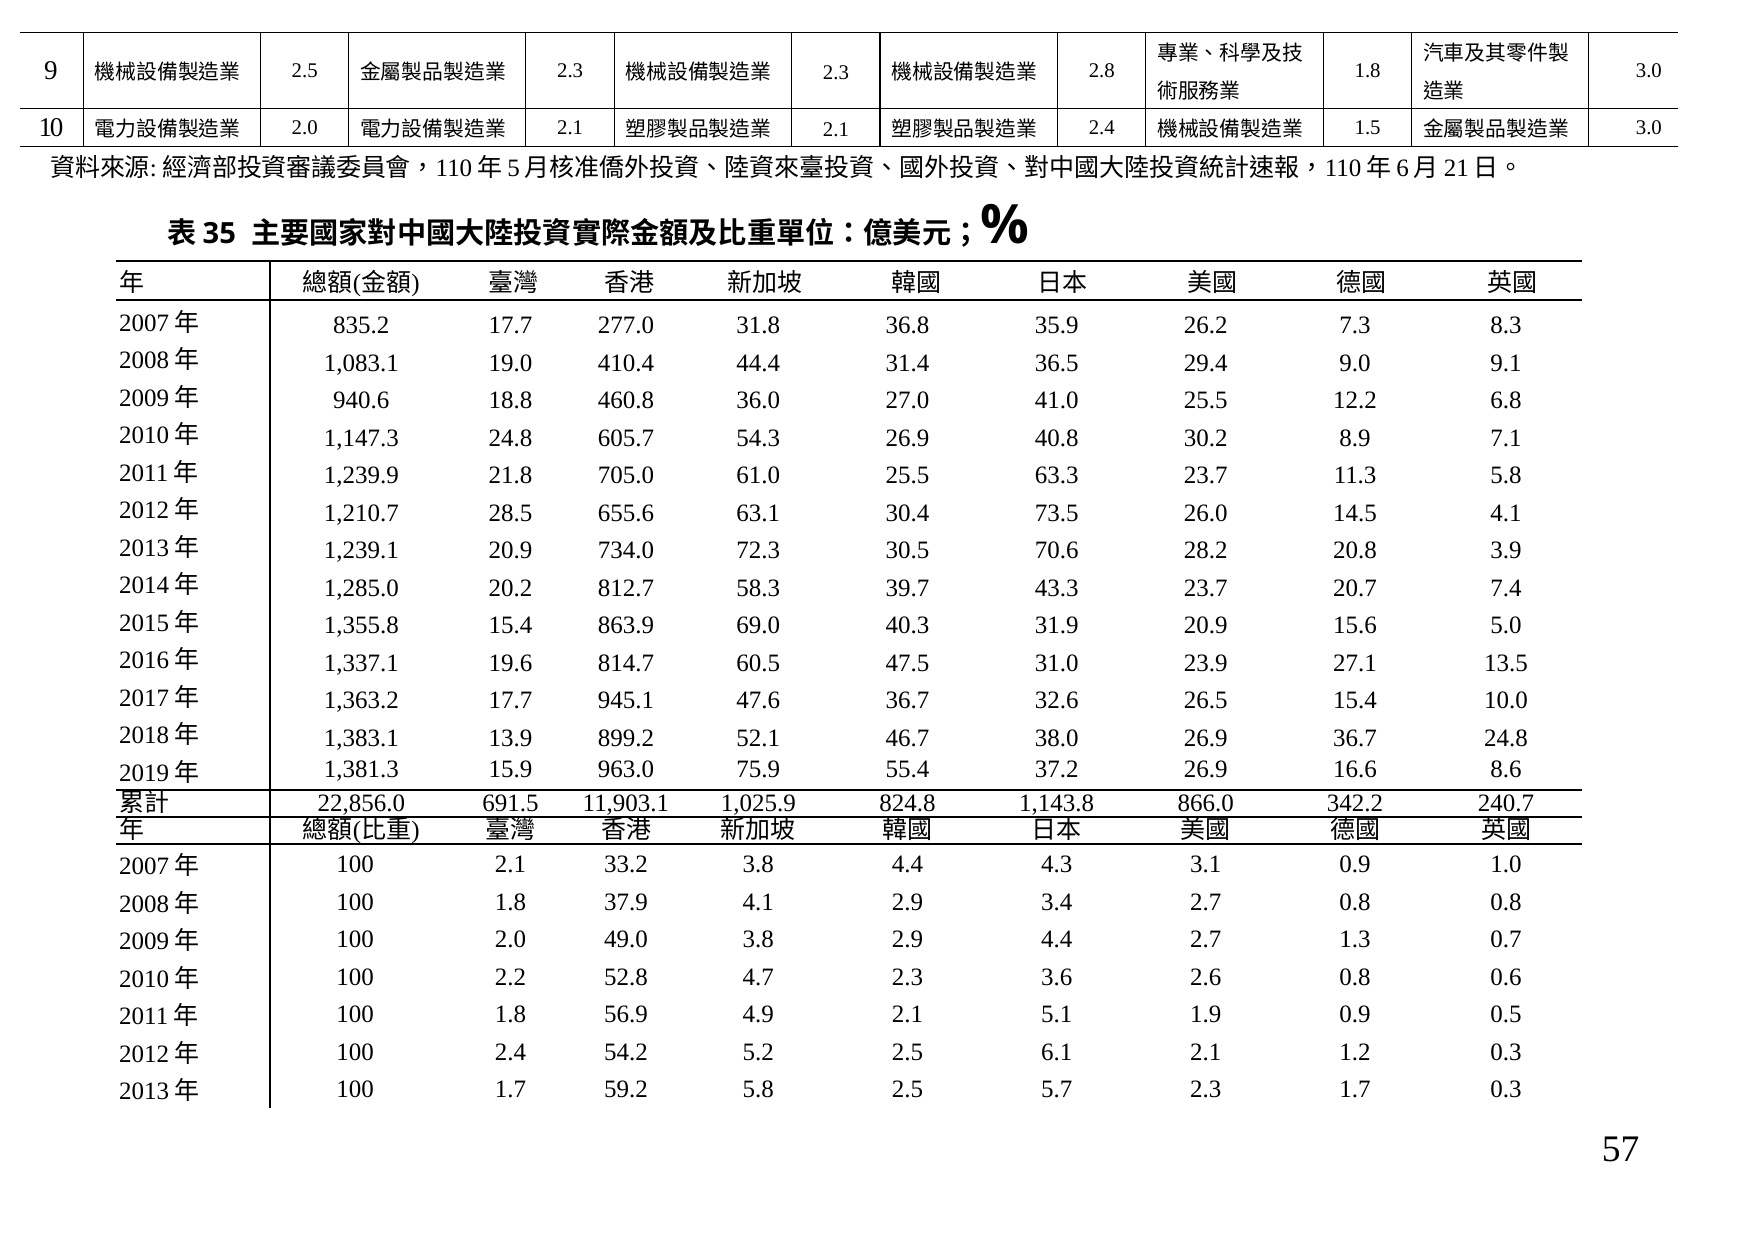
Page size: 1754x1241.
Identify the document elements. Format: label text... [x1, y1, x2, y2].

table_cell 塑膠製品製造業 [615, 109, 791, 146]
table_cell 2.1 [792, 109, 879, 146]
table_cell 2.1 [526, 109, 614, 146]
table_cell 1.9 [1131, 995, 1280, 1033]
table_cell 2.3 [833, 958, 982, 995]
table_cell 28.5 [452, 489, 568, 526]
table_cell 香港 [568, 818, 683, 843]
table_cell 8.6 [1429, 751, 1582, 789]
table_cell 13.9 [452, 714, 568, 751]
table_cell 2.7 [1131, 920, 1280, 958]
table_cell 2012年 [116, 489, 269, 526]
table_cell 11,903.1 [568, 791, 683, 816]
table_cell 56.9 [568, 995, 683, 1033]
table_cell 23.7 [1131, 564, 1280, 601]
table_cell 1,355.8 [271, 601, 452, 639]
table_cell 70.6 [982, 526, 1131, 564]
table_cell 1,337.1 [271, 639, 452, 676]
table_cell 機械設備製造業 [881, 33, 1057, 108]
table_cell 2.4 [1058, 109, 1145, 146]
table_cell 2.3 [1131, 1070, 1280, 1108]
table_cell 824.8 [833, 791, 982, 816]
table_cell 5.2 [684, 1033, 833, 1070]
table_cell 2.1 [452, 845, 568, 883]
table_header 日本 [982, 262, 1131, 299]
table_cell 1,381.3 [271, 751, 452, 789]
table_cell 2.9 [833, 883, 982, 920]
table_cell 20.9 [1131, 601, 1280, 639]
table_cell 2016年 [116, 639, 269, 676]
table_cell 655.6 [568, 489, 683, 526]
table_cell 342.2 [1280, 791, 1429, 816]
table_cell 40.8 [982, 414, 1131, 451]
table_cell 2012年 [116, 1033, 269, 1070]
table_cell 5.8 [1429, 451, 1582, 489]
table_cell 46.7 [833, 714, 982, 751]
table_cell 機械設備製造業 [1146, 109, 1323, 146]
table_cell 英國 [1429, 818, 1582, 843]
table_cell 58.3 [684, 564, 833, 601]
table_cell 9.1 [1429, 339, 1582, 376]
table_cell 31.8 [684, 301, 833, 339]
table_cell 4.9 [684, 995, 833, 1033]
table_cell 5.7 [982, 1070, 1131, 1108]
table_cell 2008年 [116, 339, 269, 376]
table_cell 年 [116, 818, 269, 843]
table_cell 1,239.1 [271, 526, 452, 564]
table_cell 36.8 [833, 301, 982, 339]
table_header 年 [116, 262, 269, 299]
table_cell 0.9 [1280, 995, 1429, 1033]
table_cell 26.9 [1131, 751, 1280, 789]
table_cell 69.0 [684, 601, 833, 639]
table_header 韓國 [833, 262, 982, 299]
table_cell 1.3 [1280, 920, 1429, 958]
table_cell 2.1 [833, 995, 982, 1033]
table_cell 2014年 [116, 564, 269, 601]
table_cell 0.5 [1429, 995, 1582, 1033]
table_cell 277.0 [568, 301, 683, 339]
table_cell 2018年 [116, 714, 269, 751]
table_cell 22,856.0 [271, 791, 452, 816]
table_cell 39.7 [833, 564, 982, 601]
table_cell 6.1 [982, 1033, 1131, 1070]
table_cell 2.3 [526, 33, 614, 108]
table_cell 52.8 [568, 958, 683, 995]
table_cell 塑膠製品製造業 [881, 109, 1057, 146]
table_cell 605.7 [568, 414, 683, 451]
table_cell 734.0 [568, 526, 683, 564]
text 資料來源: 經濟部投資審議委員會，110年5月核准僑外投資、陸資來臺投資、國外投資、對中國大陸投資統計速報，110年6月21日。 [50, 147, 1701, 185]
table_cell 1.7 [452, 1070, 568, 1108]
table_cell 36.0 [684, 376, 833, 414]
table_cell 814.7 [568, 639, 683, 676]
table_cell 11.3 [1280, 451, 1429, 489]
table_cell 20.7 [1280, 564, 1429, 601]
table_cell 2017年 [116, 676, 269, 714]
table_cell 2009年 [116, 376, 269, 414]
table_cell 47.5 [833, 639, 982, 676]
table_cell 3.4 [982, 883, 1131, 920]
table_cell 691.5 [452, 791, 568, 816]
table_cell 100 [271, 883, 452, 920]
table_cell 專業、科學及技術服務業 [1146, 33, 1323, 108]
table_cell 36.7 [833, 676, 982, 714]
table_cell 20.2 [452, 564, 568, 601]
table_cell 30.2 [1131, 414, 1280, 451]
table_cell 100 [271, 845, 452, 883]
table_cell 100 [271, 1033, 452, 1070]
table_cell 10 [20, 109, 83, 146]
table_cell 18.8 [452, 376, 568, 414]
table_cell 15.9 [452, 751, 568, 789]
table_cell 40.3 [833, 601, 982, 639]
table_cell 60.5 [684, 639, 833, 676]
table_cell 7.1 [1429, 414, 1582, 451]
table_cell 日本 [982, 818, 1131, 843]
table_cell 410.4 [568, 339, 683, 376]
table_cell 2.5 [261, 33, 348, 108]
table_cell 963.0 [568, 751, 683, 789]
table_cell 金屬製品製造業 [1412, 109, 1588, 146]
table_cell 835.2 [271, 301, 452, 339]
table_cell 12.2 [1280, 376, 1429, 414]
table_cell 20.8 [1280, 526, 1429, 564]
table_cell 63.3 [982, 451, 1131, 489]
table_cell 2013年 [116, 1070, 269, 1108]
table_cell 1,143.8 [982, 791, 1131, 816]
table_cell 35.9 [982, 301, 1131, 339]
table_cell 0.8 [1429, 883, 1582, 920]
table_header 臺灣 [452, 262, 568, 299]
table_cell 2.7 [1131, 883, 1280, 920]
table_cell 38.0 [982, 714, 1131, 751]
table_cell 累計 [116, 791, 269, 816]
table_cell 23.9 [1131, 639, 1280, 676]
table_cell 32.6 [982, 676, 1131, 714]
table_cell 240.7 [1429, 791, 1582, 816]
table_cell 1.8 [452, 995, 568, 1033]
table_cell 15.6 [1280, 601, 1429, 639]
table_cell 31.0 [982, 639, 1131, 676]
table_cell 5.0 [1429, 601, 1582, 639]
table_cell 460.8 [568, 376, 683, 414]
table_cell 2.5 [833, 1070, 982, 1108]
table_cell 美國 [1131, 818, 1280, 843]
table_cell 2.8 [1058, 33, 1145, 108]
table_cell 4.3 [982, 845, 1131, 883]
table_cell 2.6 [1131, 958, 1280, 995]
table_cell 27.1 [1280, 639, 1429, 676]
subtitle 表35 主要國家對中國大陸投資實際金額及比重單位：億美元；% [59, 185, 1639, 260]
table_cell 100 [271, 920, 452, 958]
table_cell 2015年 [116, 601, 269, 639]
table_cell 17.7 [452, 676, 568, 714]
table_cell 15.4 [452, 601, 568, 639]
table_cell 9.0 [1280, 339, 1429, 376]
table_cell 13.5 [1429, 639, 1582, 676]
table_cell 26.9 [1131, 714, 1280, 751]
table_cell 30.5 [833, 526, 982, 564]
table_cell 27.0 [833, 376, 982, 414]
table_cell 1.8 [1324, 33, 1411, 108]
table_cell 2007年 [116, 301, 269, 339]
table_cell 3.8 [684, 920, 833, 958]
table_cell 5.8 [684, 1070, 833, 1108]
table_cell 24.8 [1429, 714, 1582, 751]
table_cell 0.8 [1280, 883, 1429, 920]
table_cell 25.5 [833, 451, 982, 489]
table_cell 機械設備製造業 [84, 33, 260, 108]
table_cell 866.0 [1131, 791, 1280, 816]
table_cell 9 [20, 33, 83, 108]
table_cell 20.9 [452, 526, 568, 564]
table_cell 1,147.3 [271, 414, 452, 451]
table_cell 2.0 [452, 920, 568, 958]
table_cell 新加坡 [684, 818, 833, 843]
table_cell 899.2 [568, 714, 683, 751]
table_cell 1,025.9 [684, 791, 833, 816]
table_cell 30.4 [833, 489, 982, 526]
table_cell 26.2 [1131, 301, 1280, 339]
table_cell 17.7 [452, 301, 568, 339]
table_cell 26.5 [1131, 676, 1280, 714]
table_cell 總額(比重) [271, 818, 452, 843]
table_cell 4.7 [684, 958, 833, 995]
table_cell 0.6 [1429, 958, 1582, 995]
table_cell 6.8 [1429, 376, 1582, 414]
table_cell 7.3 [1280, 301, 1429, 339]
table_cell 945.1 [568, 676, 683, 714]
table_cell 2.0 [261, 109, 348, 146]
table_cell 韓國 [833, 818, 982, 843]
table_cell 25.5 [1131, 376, 1280, 414]
table_cell 電力設備製造業 [349, 109, 525, 146]
table_cell 2.1 [1131, 1033, 1280, 1070]
table_header 德國 [1280, 262, 1429, 299]
table_cell 15.4 [1280, 676, 1429, 714]
table_cell 2.9 [833, 920, 982, 958]
table_cell 21.8 [452, 451, 568, 489]
table_cell 汽車及其零件製造業 [1412, 33, 1588, 108]
table_cell 2010年 [116, 414, 269, 451]
table_cell 2019年 [116, 751, 269, 789]
table_cell 16.6 [1280, 751, 1429, 789]
table_cell 2.3 [792, 33, 879, 108]
table_cell 4.1 [684, 883, 833, 920]
table_cell 電力設備製造業 [84, 109, 260, 146]
table_cell 2007年 [116, 845, 269, 883]
table_cell 2.5 [833, 1033, 982, 1070]
table_cell 19.0 [452, 339, 568, 376]
table_cell 0.8 [1280, 958, 1429, 995]
table_cell 4.4 [833, 845, 982, 883]
table_cell 54.3 [684, 414, 833, 451]
table_cell 4.1 [1429, 489, 1582, 526]
table_header 香港 [568, 262, 683, 299]
table_cell 28.2 [1131, 526, 1280, 564]
table_cell 43.3 [982, 564, 1131, 601]
table_cell 2010年 [116, 958, 269, 995]
table_cell 1,239.9 [271, 451, 452, 489]
table_cell 0.9 [1280, 845, 1429, 883]
table_cell 7.4 [1429, 564, 1582, 601]
table_cell 2008年 [116, 883, 269, 920]
table_cell 52.1 [684, 714, 833, 751]
table_cell 33.2 [568, 845, 683, 883]
table_cell 2011年 [116, 451, 269, 489]
table_cell 3.1 [1131, 845, 1280, 883]
table_cell 3.6 [982, 958, 1131, 995]
table_cell 8.3 [1429, 301, 1582, 339]
table_cell 23.7 [1131, 451, 1280, 489]
table_cell 705.0 [568, 451, 683, 489]
table_header 英國 [1429, 262, 1582, 299]
table_cell 100 [271, 958, 452, 995]
table_cell 1,285.0 [271, 564, 452, 601]
table_cell 10.0 [1429, 676, 1582, 714]
table_cell 863.9 [568, 601, 683, 639]
table_cell 36.5 [982, 339, 1131, 376]
table_header 新加坡 [684, 262, 833, 299]
table_cell 29.4 [1131, 339, 1280, 376]
table_cell 61.0 [684, 451, 833, 489]
table_cell 德國 [1280, 818, 1429, 843]
table_cell 100 [271, 1070, 452, 1108]
table_cell 2009年 [116, 920, 269, 958]
table_cell 14.5 [1280, 489, 1429, 526]
table_cell 3.0 [1589, 33, 1678, 108]
table_cell 3.9 [1429, 526, 1582, 564]
table_cell 3.8 [684, 845, 833, 883]
table_cell 1.2 [1280, 1033, 1429, 1070]
table_cell 37.9 [568, 883, 683, 920]
table_cell 812.7 [568, 564, 683, 601]
table_cell 0.3 [1429, 1070, 1582, 1108]
table_cell 金屬製品製造業 [349, 33, 525, 108]
table_cell 機械設備製造業 [615, 33, 791, 108]
table_cell 1.7 [1280, 1070, 1429, 1108]
table_cell 100 [271, 995, 452, 1033]
table_cell 940.6 [271, 376, 452, 414]
table_cell 75.9 [684, 751, 833, 789]
table_header 美國 [1131, 262, 1280, 299]
table_cell 臺灣 [452, 818, 568, 843]
table_cell 26.0 [1131, 489, 1280, 526]
table_cell 31.4 [833, 339, 982, 376]
table_cell 59.2 [568, 1070, 683, 1108]
table_cell 1,210.7 [271, 489, 452, 526]
table_cell 36.7 [1280, 714, 1429, 751]
table_cell 31.9 [982, 601, 1131, 639]
table_cell 2.4 [452, 1033, 568, 1070]
table_cell 0.7 [1429, 920, 1582, 958]
table_cell 55.4 [833, 751, 982, 789]
table_cell 49.0 [568, 920, 683, 958]
table_cell 2011年 [116, 995, 269, 1033]
table_cell 73.5 [982, 489, 1131, 526]
table_cell 19.6 [452, 639, 568, 676]
table_cell 1,083.1 [271, 339, 452, 376]
table_cell 1.0 [1429, 845, 1582, 883]
table_header 總額(金額) [271, 262, 452, 299]
table_cell 5.1 [982, 995, 1131, 1033]
table_cell 3.0 [1589, 109, 1678, 146]
table_cell 1,363.2 [271, 676, 452, 714]
table_cell 26.9 [833, 414, 982, 451]
table_cell 41.0 [982, 376, 1131, 414]
table_cell 37.2 [982, 751, 1131, 789]
table_cell 24.8 [452, 414, 568, 451]
table_cell 47.6 [684, 676, 833, 714]
table_cell 63.1 [684, 489, 833, 526]
table_cell 1.5 [1324, 109, 1411, 146]
table_cell 72.3 [684, 526, 833, 564]
table_cell 0.3 [1429, 1033, 1582, 1070]
table_cell 2.2 [452, 958, 568, 995]
table_cell 1.8 [452, 883, 568, 920]
table_cell 4.4 [982, 920, 1131, 958]
table_cell 1,383.1 [271, 714, 452, 751]
table_cell 54.2 [568, 1033, 683, 1070]
table_cell 2013年 [116, 526, 269, 564]
table_cell 44.4 [684, 339, 833, 376]
table_cell 8.9 [1280, 414, 1429, 451]
